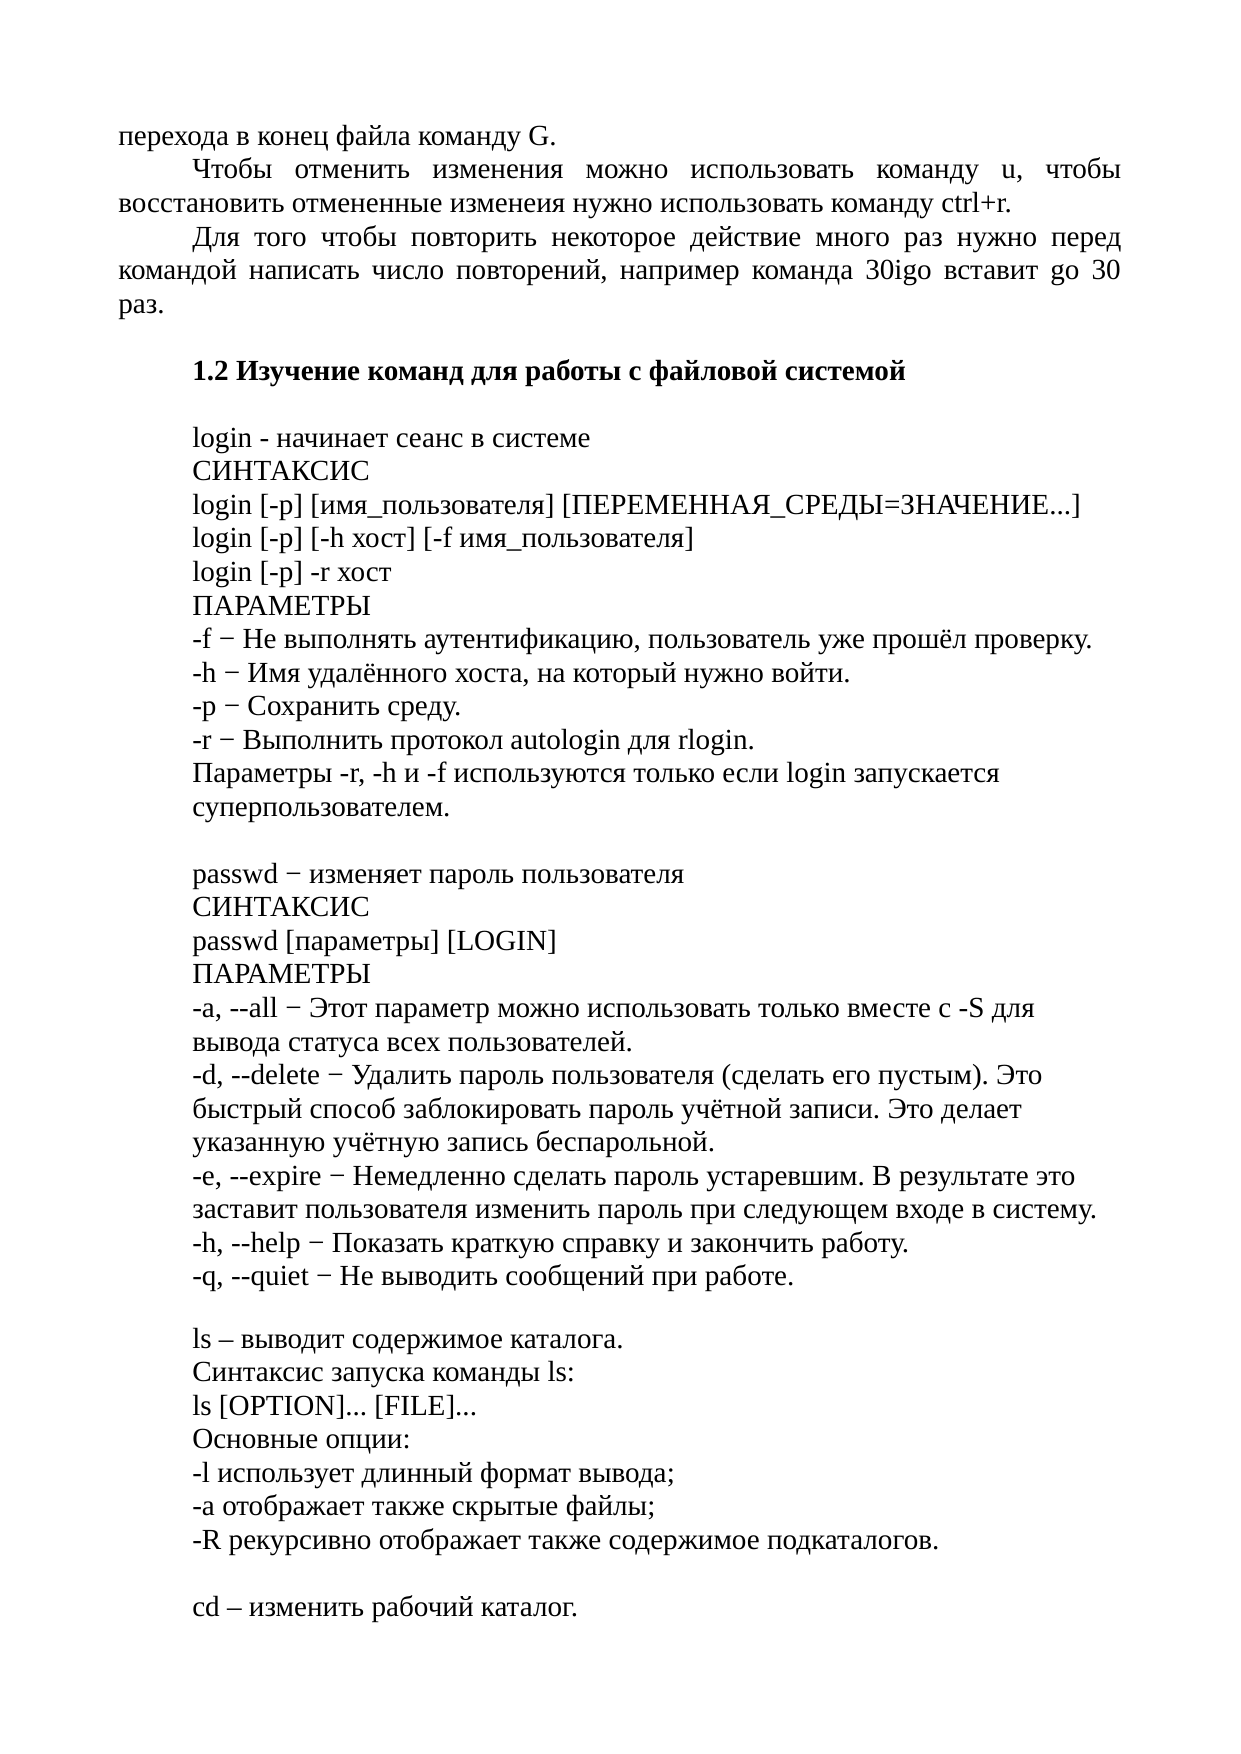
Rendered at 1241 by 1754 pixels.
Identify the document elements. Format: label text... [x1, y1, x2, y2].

text -l использует длинный формат вывода; [118, 1455, 1122, 1488]
text -d, --delete − Удалить пароль пользователя (сделать его пустым). Это быстрый способ заблокировать пароль учётной записи. Это делает указанную учётную запись беспарольной. [192, 1057, 1122, 1158]
text -a отображает также скрытые файлы; [118, 1488, 1122, 1522]
text Параметры -r, -h и -f используются только если login запускается суперпользователем. [192, 755, 1122, 822]
text -p − Сохранить среду. [192, 688, 1122, 722]
text ls [OPTION]... [FILE]... [118, 1388, 1122, 1421]
text СИНТАКСИС [192, 889, 1122, 923]
text -h − Имя удалённого хоста, на который нужно войти. [192, 655, 1122, 688]
text -r − Выполнить протокол autologin для rlogin. [192, 722, 1122, 755]
text сd – изменить рабочий каталог. [118, 1589, 1122, 1623]
text -h, --help − Показать краткую справку и закончить работу. [192, 1225, 1122, 1258]
text -q, --quiet − Не выводить сообщений при работе. [192, 1258, 1122, 1292]
text -R рекурсивно отображает также содержимое подкаталогов. [118, 1522, 1122, 1556]
text Синтаксис запуска команды ls: [118, 1354, 1122, 1388]
text вывода статуса всех пользователей. [192, 1024, 1122, 1057]
text ПАРАМЕТРЫ [192, 588, 1122, 621]
text passwd − изменяет пароль пользователя [192, 856, 1122, 889]
text Основные опции: [118, 1421, 1122, 1455]
text passwd [параметры] [LOGIN] [192, 923, 1122, 957]
text login [-p] [имя_пользователя] [ПЕРЕМЕННАЯ_СРЕДЫ=ЗНАЧЕНИЕ...] [192, 487, 1122, 521]
text login - начинает сеанс в системе [192, 420, 1122, 453]
text СИНТАКСИС [192, 453, 1122, 487]
text перехода в конец файла команду G. [118, 118, 1122, 152]
text login [-p] [-h хост] [-f имя_пользователя] [192, 521, 1122, 554]
text login [-p] -r хост [192, 554, 1122, 588]
text Чтобы отменить изменения можно использовать команду u, чтобы восстановить отмененные изменеия нужно использовать команду ctrl+r. [118, 152, 1122, 219]
text -e, --expire − Немедленно сделать пароль устаревшим. В результате это заставит пользователя изменить пароль при следующем входе в систему. [192, 1158, 1122, 1225]
text 1.2 Изучение команд для работы с файловой системой [118, 353, 1122, 386]
text -f − Не выполнять аутентификацию, пользователь уже прошёл проверку. [192, 621, 1122, 655]
text ПАРАМЕТРЫ [192, 957, 1122, 990]
text ls – выводит содержимое каталога. [118, 1321, 1122, 1354]
text Для того чтобы повторить некоторое действие много раз нужно перед командой написать число повторений, например команда 30igo вставит go 30 раз. [118, 219, 1122, 319]
text -a, --all − Этот параметр можно использовать только вместе с -S для [192, 990, 1122, 1024]
